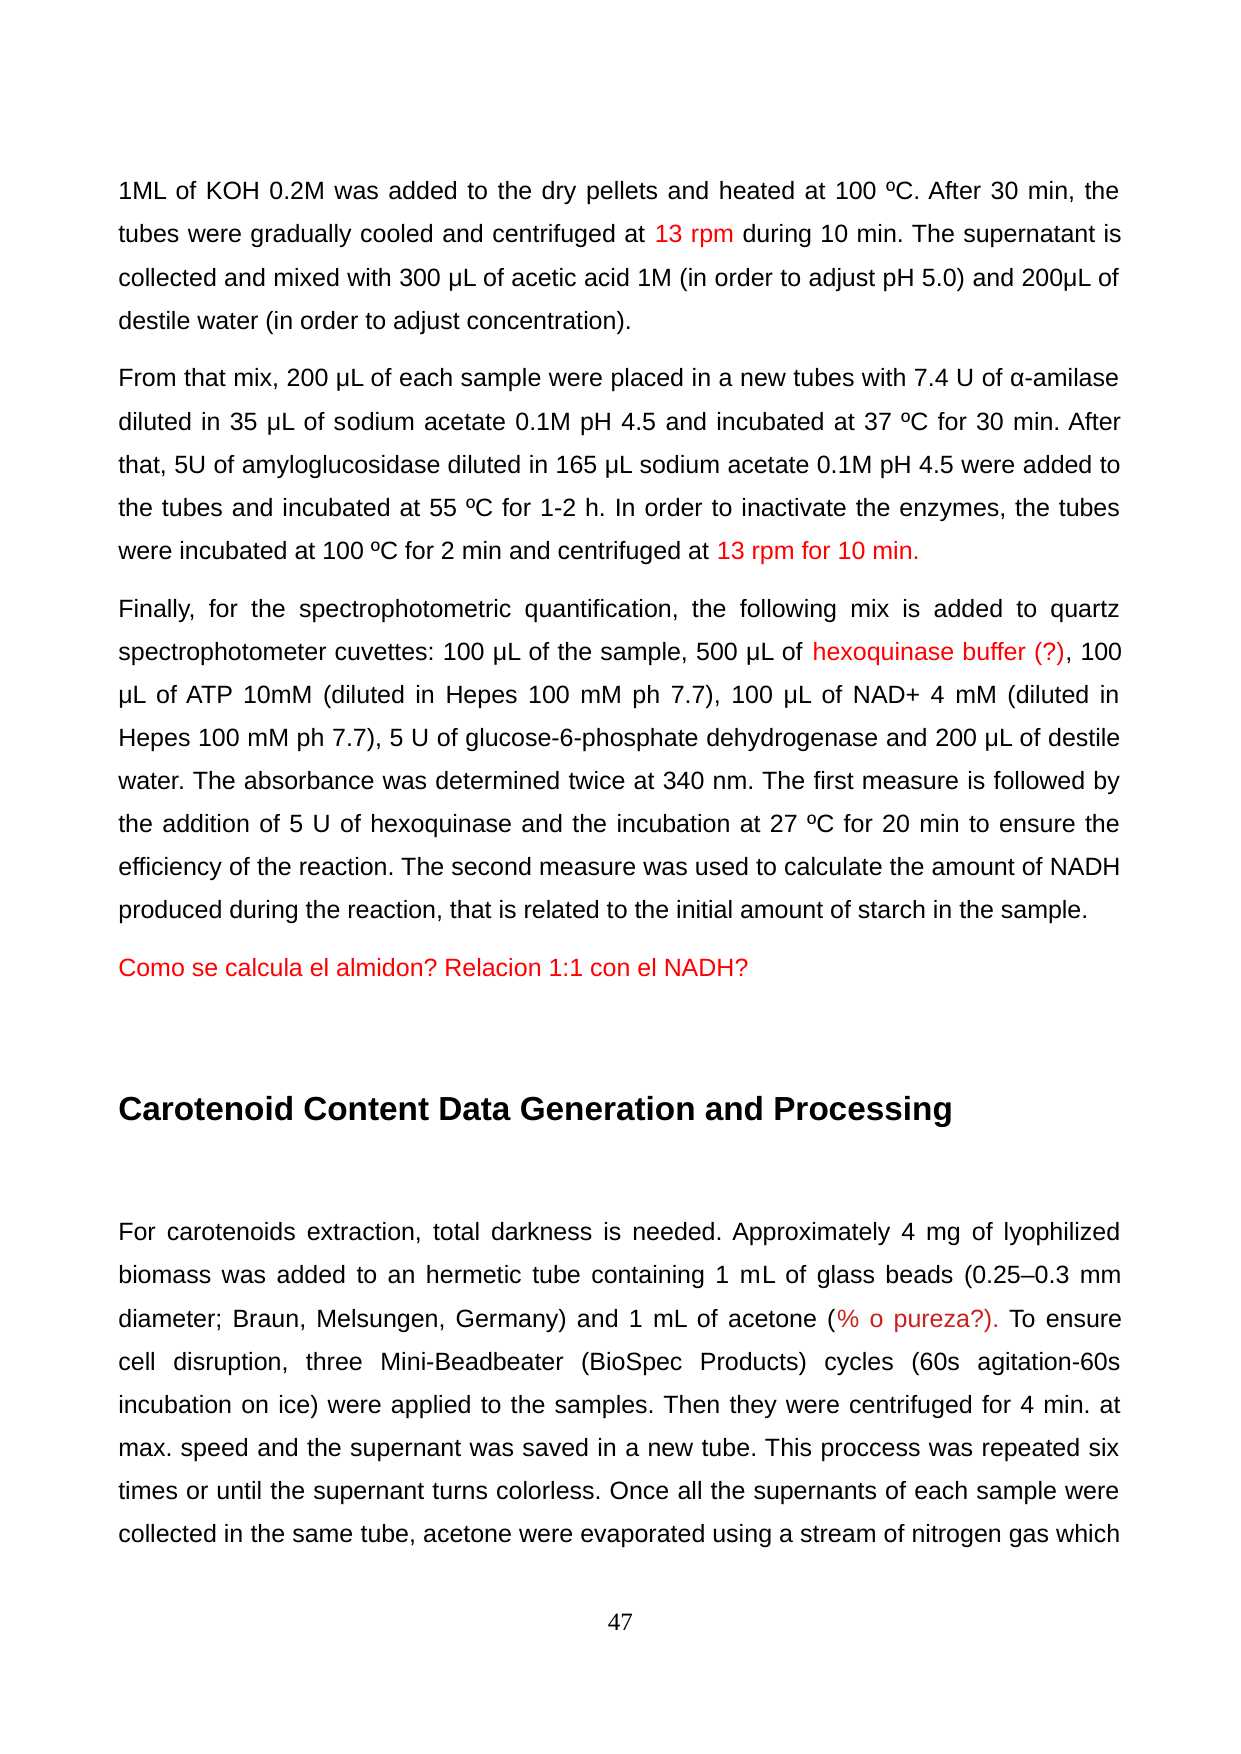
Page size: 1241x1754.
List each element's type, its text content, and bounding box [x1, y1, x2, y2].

text Finally, for the spectrophotometric quantification, the following mix is added to quartz spectrophotometer cuvettes: 100 μL of the sample, 500 μL of hexoquinase buffer (?), 100 μL of ATP 10mM (diluted in Hepes 100 mM ph 7.7), 100 μL of NAD+ 4 mM (diluted in Hepes 100 mM ph 7.7), 5 U of glucose-6-phosphate dehydrogenase and 200 μL of destile water. The absorbance was determined twice at 340 nm. The first measure is followed by the addition of 5 U of hexoquinase and the incubation at 27 ºC for 20 min to ensure the efficiency of the reaction. The second measure was used to calculate the amount of NADH produced during the reaction, that is related to the initial amount of starch in the sample. [118, 594, 1122, 924]
text From that mix, 200 μL of each sample were placed in a new tubes with 7.4 U of α-amilase diluted in 35 μL of sodium acetate 0.1M pH 4.5 and incubated at 37 ºC for 30 min. After that, 5U of amyloglucosidase diluted in 165 μL sodium acetate 0.1M pH 4.5 were added to the tubes and incubated at 55 ºC for 1-2 h. In order to inactivate the enzymes, the tubes were incubated at 100 ºC for 2 min and centrifuged at 13 rpm for 10 min. [118, 363, 1122, 565]
text Como se calcula el almidon? Relacion 1:1 con el NADH? [118, 953, 1122, 982]
subtitle Carotenoid Content Data Generation and Processing [118, 1089, 1122, 1128]
text 1ML of KOH 0.2M was added to the dry pellets and heated at 100 ºC. After 30 min, the tubes were gradually cooled and centrifuged at 13 rpm during 10 min. The supernatant is collected and mixed with 300 μL of acetic acid 1M (in order to adjust pH 5.0) and 200μL of destile water (in order to adjust concentration). [118, 176, 1122, 334]
text For carotenoids extraction, total darkness is needed. Approximately 4 mg of lyophilized biomass was added to an hermetic tube containing 1 mL of glass beads (0.25–0.3 mm diameter; Braun, Melsungen, Germany) and 1 mL of acetone (% o pureza?). To ensure cell disruption, three Mini-Beadbeater (BioSpec Products) cycles (60s agitation-60s incubation on ice) were applied to the samples. Then they were centrifuged for 4 min. at max. speed and the supernant was saved in a new tube. This proccess was repeated six times or until the supernant turns colorless. Once all the supernants of each sample were collected in the same tube, acetone were evaporated using a stream of nitrogen gas which [118, 1217, 1122, 1548]
